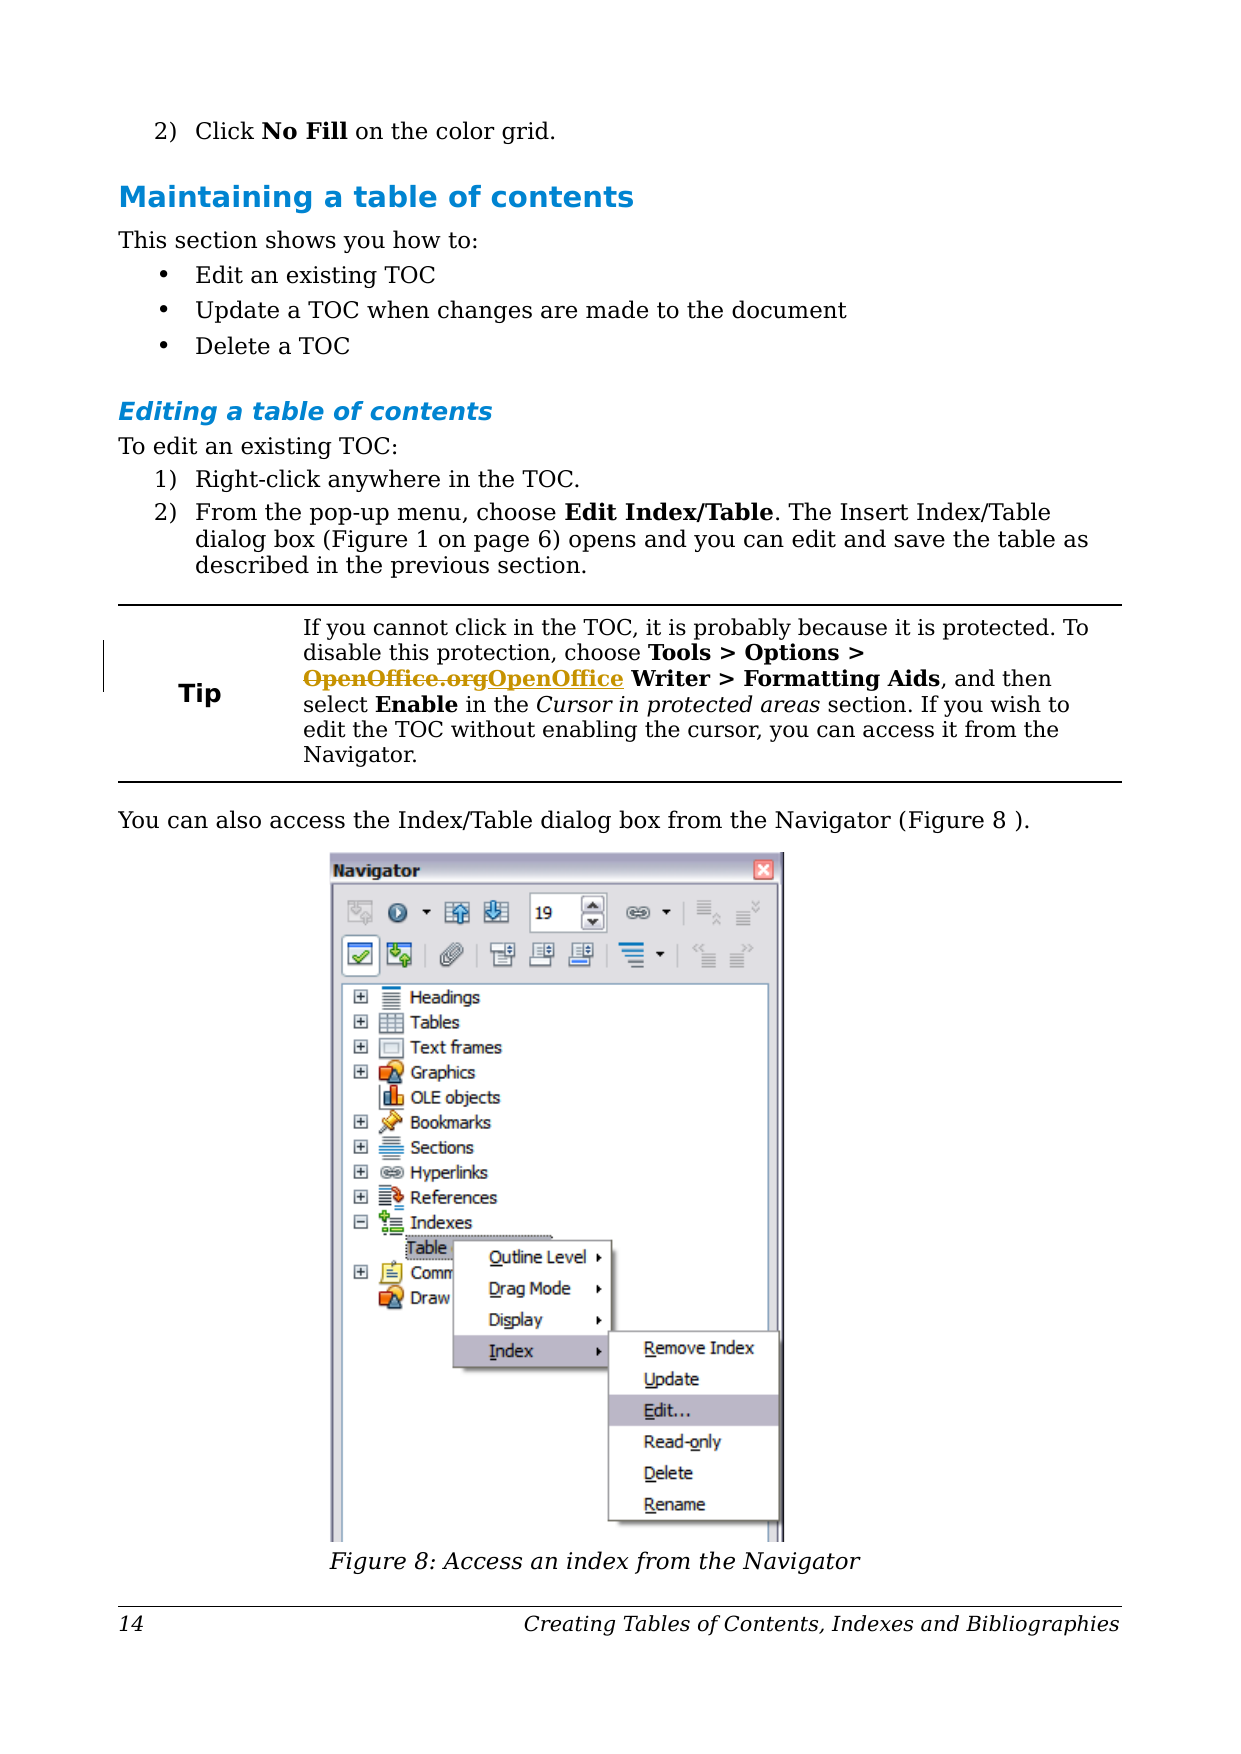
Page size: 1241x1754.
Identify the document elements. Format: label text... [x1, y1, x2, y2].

table_header Tip [118, 606, 281, 781]
table_header If you cannot click in the TOC, it is probably because it is protected. To disable this protection, choose Tools > Options > OpenOffice Writer > Formatting Aids, and then select Enable in the Cursor in protected areas section. If you wish to edit the TOC without enabling the cursor, you can access it from the Navigator. [281, 606, 1122, 781]
list To edit an existing TOC: [118, 433, 1122, 459]
list Update a TOC when changes are made to the document [156, 296, 1122, 325]
list This section shows you how to: [118, 227, 1122, 254]
list Edit an existing TOC [156, 260, 1122, 289]
picture [329, 852, 785, 1542]
list Click No Fill on the color grid. [177, 118, 1122, 145]
list You can also access the Index/Table dialog box from the Navigator (Figure 8 ). [118, 807, 1122, 834]
list From the pop-up menu, choose Edit Index/Table. The Insert Index/Table dialog box (Figure 1 on page 6) opens and you can edit and save the table as described in the previous section. [177, 499, 1122, 579]
subtitle Maintaining a table of contents [118, 181, 1122, 214]
list Delete a TOC [156, 331, 1122, 360]
text Figure 8: Access an index from the Navigator [329, 1548, 911, 1575]
list Right-click anywhere in the TOC. [177, 466, 1122, 493]
subtitle Editing a table of contents [118, 397, 1122, 427]
